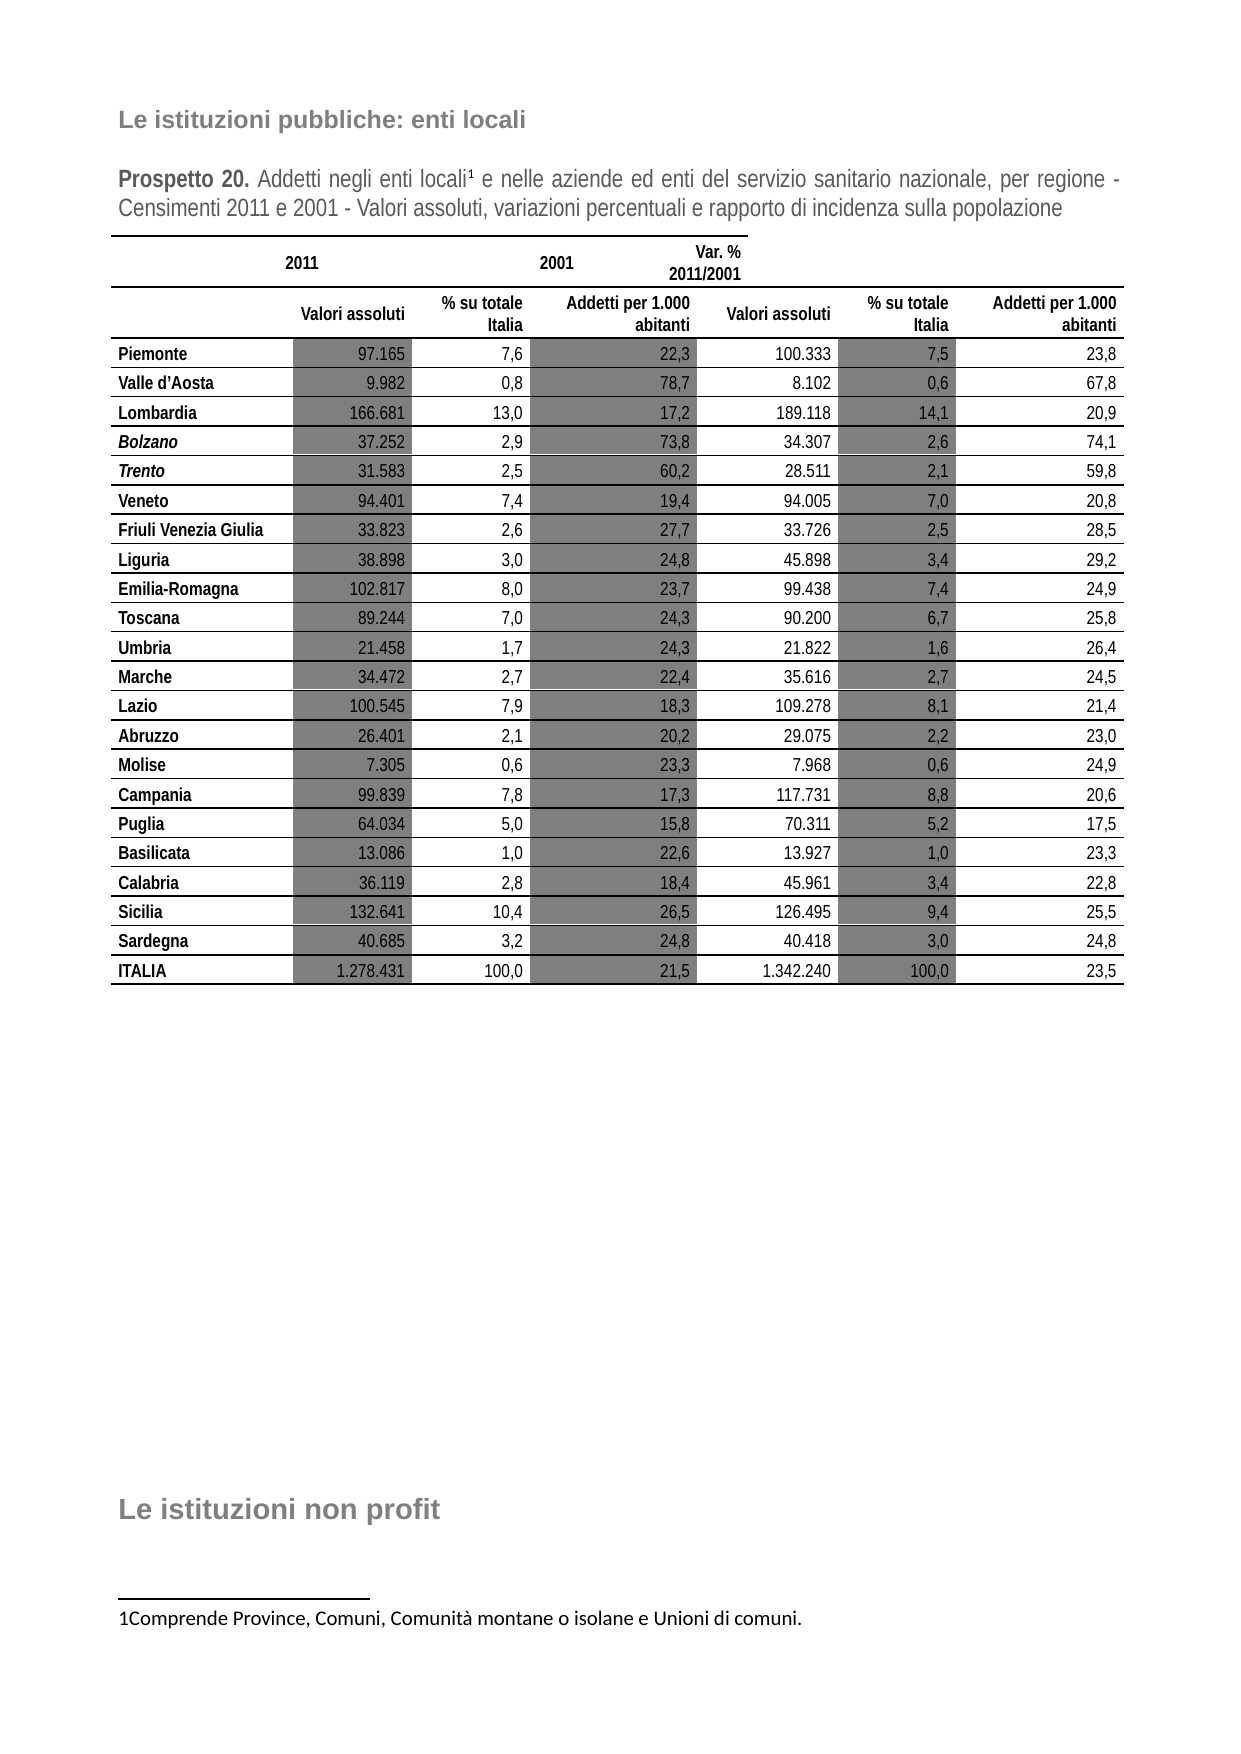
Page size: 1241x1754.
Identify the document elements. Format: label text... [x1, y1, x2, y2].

table_cell 1,7 [412, 632, 530, 660]
table_cell Liguria [111, 544, 293, 572]
table_cell 3,4 [838, 867, 956, 895]
table_cell 17,3 [530, 779, 697, 807]
table_cell 45.961 [719, 867, 838, 895]
table_cell Basilicata [111, 838, 293, 866]
table_cell 20,2 [530, 721, 697, 748]
table_cell Addetti per 1.000 abitanti [530, 288, 697, 337]
table_cell 3,0 [838, 926, 956, 954]
table_cell 109.278 [719, 691, 838, 719]
table_cell Veneto [111, 486, 293, 513]
table_header 2001 [493, 237, 620, 286]
table_cell 99.438 [719, 574, 838, 601]
table_cell [697, 750, 718, 778]
table_cell 13.086 [293, 838, 412, 866]
table_cell Umbria [111, 632, 293, 660]
table_cell 9,4 [838, 897, 956, 924]
table_cell 28.511 [719, 456, 838, 484]
table_cell Addetti per 1.000 abitanti [956, 288, 1124, 337]
table_cell 5,0 [412, 809, 530, 836]
table_cell 100.333 [719, 339, 838, 366]
table_cell 33.823 [293, 515, 412, 543]
table_cell 7.305 [293, 750, 412, 778]
table_cell Trento [111, 456, 293, 484]
table_cell 33.726 [719, 515, 838, 543]
table_cell 132.641 [293, 897, 412, 924]
table_cell 126.495 [719, 897, 838, 924]
table_cell 2,7 [838, 662, 956, 689]
table_cell [697, 662, 718, 689]
table_cell 28,5 [956, 515, 1124, 543]
table_cell Marche [111, 662, 293, 689]
table_cell Emilia-Romagna [111, 574, 293, 601]
table_cell 20,8 [956, 486, 1124, 513]
table_cell 8,0 [412, 574, 530, 601]
table_cell 5,2 [838, 809, 956, 836]
table_cell 36.119 [293, 867, 412, 895]
table_cell Sicilia [111, 897, 293, 924]
table_cell 7.968 [719, 750, 838, 778]
table_cell 34.307 [719, 427, 838, 454]
table_cell 45.898 [719, 544, 838, 572]
table_cell Friuli Venezia Giulia [111, 515, 293, 543]
table_cell [697, 956, 718, 983]
table_cell [697, 397, 718, 425]
table_cell 1.342.240 [719, 956, 838, 983]
text Comprende Province, Comuni, Comunità montane o isolane e Unioni di comuni. [118, 1605, 1122, 1630]
table_cell Calabria [111, 867, 293, 895]
table_cell 7,8 [412, 779, 530, 807]
table_cell Molise [111, 750, 293, 778]
table_cell 23,5 [956, 956, 1124, 983]
text Le istituzioni non profit [118, 1493, 1122, 1526]
table_cell ITALIA [111, 956, 293, 983]
table_cell 73,8 [530, 427, 697, 454]
text Prospetto 20. Addetti negli enti locali e nelle aziende ed enti del servizio sanitario nazionale, per regione - Censimenti 2011 e 2001 - Valori assoluti, variazioni percentuali e rapporto di incidenza sulla popolazione [118, 164, 1122, 223]
table_cell [697, 544, 718, 572]
table_cell 3,4 [838, 544, 956, 572]
table_header Var. % 2011/2001 [620, 237, 748, 286]
table_cell 18,3 [530, 691, 697, 719]
table_cell 26,4 [956, 632, 1124, 660]
table_cell 31.583 [293, 456, 412, 484]
table_cell 8,8 [838, 779, 956, 807]
table_cell Piemonte [111, 339, 293, 366]
table_cell 21,4 [956, 691, 1124, 719]
table_cell 23,0 [956, 721, 1124, 748]
table_cell 64.034 [293, 809, 412, 836]
text Le istituzioni pubbliche: enti locali [118, 102, 1122, 135]
table_cell Valori assoluti [293, 288, 412, 337]
table_cell 29,2 [956, 544, 1124, 572]
table_cell 24,5 [956, 662, 1124, 689]
table_cell 24,3 [530, 632, 697, 660]
table_cell 2,8 [412, 867, 530, 895]
table_cell 9.982 [293, 368, 412, 396]
table_cell 35.616 [719, 662, 838, 689]
table_cell 3,0 [412, 544, 530, 572]
table_cell 15,8 [530, 809, 697, 836]
table_cell 23,3 [956, 838, 1124, 866]
table_cell 2,6 [838, 427, 956, 454]
table_cell 67,8 [956, 368, 1124, 396]
table_cell 2,7 [412, 662, 530, 689]
table_cell 166.681 [293, 397, 412, 425]
table_cell [697, 288, 718, 337]
table_cell 8.102 [719, 368, 838, 396]
table_cell 40.685 [293, 926, 412, 954]
table_cell Valori assoluti [719, 288, 838, 337]
table_cell 0,8 [412, 368, 530, 396]
table_cell 94.005 [719, 486, 838, 513]
table_cell 60,2 [530, 456, 697, 484]
table_cell [697, 456, 718, 484]
table_cell 20,6 [956, 779, 1124, 807]
table_cell 2,5 [412, 456, 530, 484]
table_cell 1,0 [412, 838, 530, 866]
table_cell 117.731 [719, 779, 838, 807]
table_cell [697, 603, 718, 631]
table_cell Lombardia [111, 397, 293, 425]
table_cell 13.927 [719, 838, 838, 866]
table_cell [697, 515, 718, 543]
table_cell 1.278.431 [293, 956, 412, 983]
table_cell 102.817 [293, 574, 412, 601]
table_cell 59,8 [956, 456, 1124, 484]
table_cell 2,9 [412, 427, 530, 454]
table_cell 89.244 [293, 603, 412, 631]
table_cell 70.311 [719, 809, 838, 836]
table_cell 34.472 [293, 662, 412, 689]
table_cell [697, 691, 718, 719]
table_cell 22,6 [530, 838, 697, 866]
table_cell 23,3 [530, 750, 697, 778]
table_cell 23,7 [530, 574, 697, 601]
table_cell 25,5 [956, 897, 1124, 924]
table_cell 24,9 [956, 574, 1124, 601]
table_cell 7,4 [412, 486, 530, 513]
table_cell 17,2 [530, 397, 697, 425]
table_cell [697, 926, 718, 954]
table_cell 99.839 [293, 779, 412, 807]
table_cell 7,5 [838, 339, 956, 366]
table_cell 2,1 [838, 456, 956, 484]
table_header 2011 [238, 237, 366, 286]
table_cell Puglia [111, 809, 293, 836]
table_cell 94.401 [293, 486, 412, 513]
table_cell 100,0 [838, 956, 956, 983]
table_cell 40.418 [719, 926, 838, 954]
table_cell 8,1 [838, 691, 956, 719]
table_cell 21.822 [719, 632, 838, 660]
table_cell 38.898 [293, 544, 412, 572]
table_cell 21.458 [293, 632, 412, 660]
table_header [366, 237, 493, 286]
table_cell [697, 427, 718, 454]
table_cell 2,6 [412, 515, 530, 543]
table_cell 26.401 [293, 721, 412, 748]
table_cell 7,0 [412, 603, 530, 631]
table_cell Abruzzo [111, 721, 293, 748]
table_cell 27,7 [530, 515, 697, 543]
table_cell 23,8 [956, 339, 1124, 366]
table_cell Lazio [111, 691, 293, 719]
table_cell 22,8 [956, 867, 1124, 895]
table_cell 37.252 [293, 427, 412, 454]
table_cell 18,4 [530, 867, 697, 895]
table_cell [697, 897, 718, 924]
table_cell 20,9 [956, 397, 1124, 425]
table_cell 97.165 [293, 339, 412, 366]
table_cell 17,5 [956, 809, 1124, 836]
table_cell [697, 339, 718, 366]
table_cell 7,6 [412, 339, 530, 366]
table_cell 6,7 [838, 603, 956, 631]
table_cell 19,4 [530, 486, 697, 513]
table_cell 29.075 [719, 721, 838, 748]
table_cell 22,3 [530, 339, 697, 366]
table_cell 189.118 [719, 397, 838, 425]
table_cell Sardegna [111, 926, 293, 954]
table_cell 24,9 [956, 750, 1124, 778]
table_cell % su totale Italia [412, 288, 530, 337]
table_cell [697, 632, 718, 660]
table_cell [697, 721, 718, 748]
table_cell 26,5 [530, 897, 697, 924]
table_cell 22,4 [530, 662, 697, 689]
table_cell 7,0 [838, 486, 956, 513]
table_cell [697, 867, 718, 895]
table_header [111, 237, 238, 286]
table_cell 3,2 [412, 926, 530, 954]
table_cell Valle d’Aosta [111, 368, 293, 396]
table_cell 74,1 [956, 427, 1124, 454]
table_cell 100,0 [412, 956, 530, 983]
table_cell 2,1 [412, 721, 530, 748]
table_cell 24,8 [956, 926, 1124, 954]
table_cell [697, 779, 718, 807]
table_cell [111, 288, 293, 337]
table_cell Campania [111, 779, 293, 807]
table_cell 10,4 [412, 897, 530, 924]
table_cell 24,8 [530, 544, 697, 572]
table_cell 1,0 [838, 838, 956, 866]
table_cell 14,1 [838, 397, 956, 425]
table_cell 78,7 [530, 368, 697, 396]
table_cell 21,5 [530, 956, 697, 983]
table_cell Toscana [111, 603, 293, 631]
table_cell 25,8 [956, 603, 1124, 631]
table_cell % su totale Italia [838, 288, 956, 337]
table_cell 0,6 [838, 368, 956, 396]
table_cell 24,3 [530, 603, 697, 631]
table_cell 2,5 [838, 515, 956, 543]
table_cell [697, 486, 718, 513]
table_cell 90.200 [719, 603, 838, 631]
table_cell 7,9 [412, 691, 530, 719]
table_cell 100.545 [293, 691, 412, 719]
table_cell Bolzano [111, 427, 293, 454]
table_cell [697, 809, 718, 836]
table_cell 0,6 [838, 750, 956, 778]
table_cell 24,8 [530, 926, 697, 954]
table_cell 13,0 [412, 397, 530, 425]
table_cell 2,2 [838, 721, 956, 748]
table_cell 1,6 [838, 632, 956, 660]
table_cell [697, 368, 718, 396]
table_cell 7,4 [838, 574, 956, 601]
table_cell [697, 838, 718, 866]
table_cell 0,6 [412, 750, 530, 778]
table_cell [697, 574, 718, 601]
